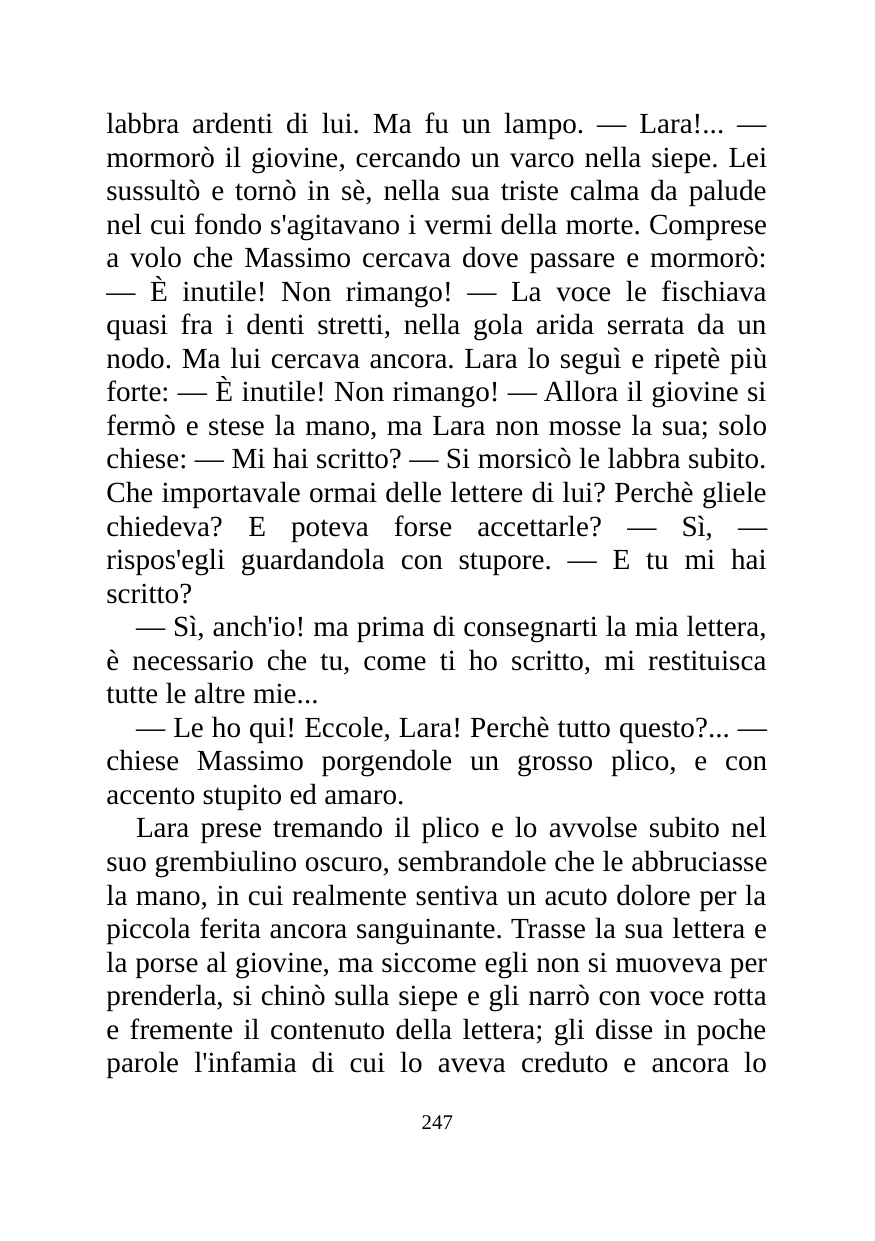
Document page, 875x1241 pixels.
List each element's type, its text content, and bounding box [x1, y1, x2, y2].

text Lara prese tremando il plico e lo avvolse subito nel suo grembiulino oscuro, sembrandole che le abbruciasse la mano, in cui realmente sentiva un acuto dolore per la piccola ferita ancora sanguinante. Trasse la sua lettera e la porse al giovine, ma siccome egli non si muoveva per prenderla, si chinò sulla siepe e gli narrò con voce rotta e fremente il contenuto della lettera; gli disse in poche parole l'infamia di cui lo aveva creduto e ancora lo [106, 811, 768, 1079]
text — Le ho qui! Eccole, Lara! Perchè tutto questo?... — chiese Massimo porgendole un grosso plico, e con accento stupito ed amaro. [106, 710, 768, 811]
text — Sì, anch'io! ma prima di consegnarti la mia lettera, è necessario che tu, come ti ho scritto, mi restituisca tutte le altre mie... [106, 609, 768, 710]
text labbra ardenti di lui. Ma fu un lampo. — Lara!... — mormorò il giovine, cercando un varco nella siepe. Lei sussultò e tornò in sè, nella sua triste calma da palude nel cui fondo s'agitavano i vermi della morte. Comprese a volo che Massimo cercava dove passare e mormorò: — È inutile! Non rimango! — La voce le fischiava quasi fra i denti stretti, nella gola arida serrata da un nodo. Ma lui cercava ancora. Lara lo seguì e ripetè più forte: — È inutile! Non rimango! — Allora il giovine si fermò e stese la mano, ma Lara non mosse la sua; solo chiese: — Mi hai scritto? — Si morsicò le labbra subito. Che importavale ormai delle lettere di lui? Perchè gliele chiedeva? E poteva forse accettarle? — Sì, — rispos'egli guardandola con stupore. — E tu mi hai scritto? [106, 106, 768, 609]
